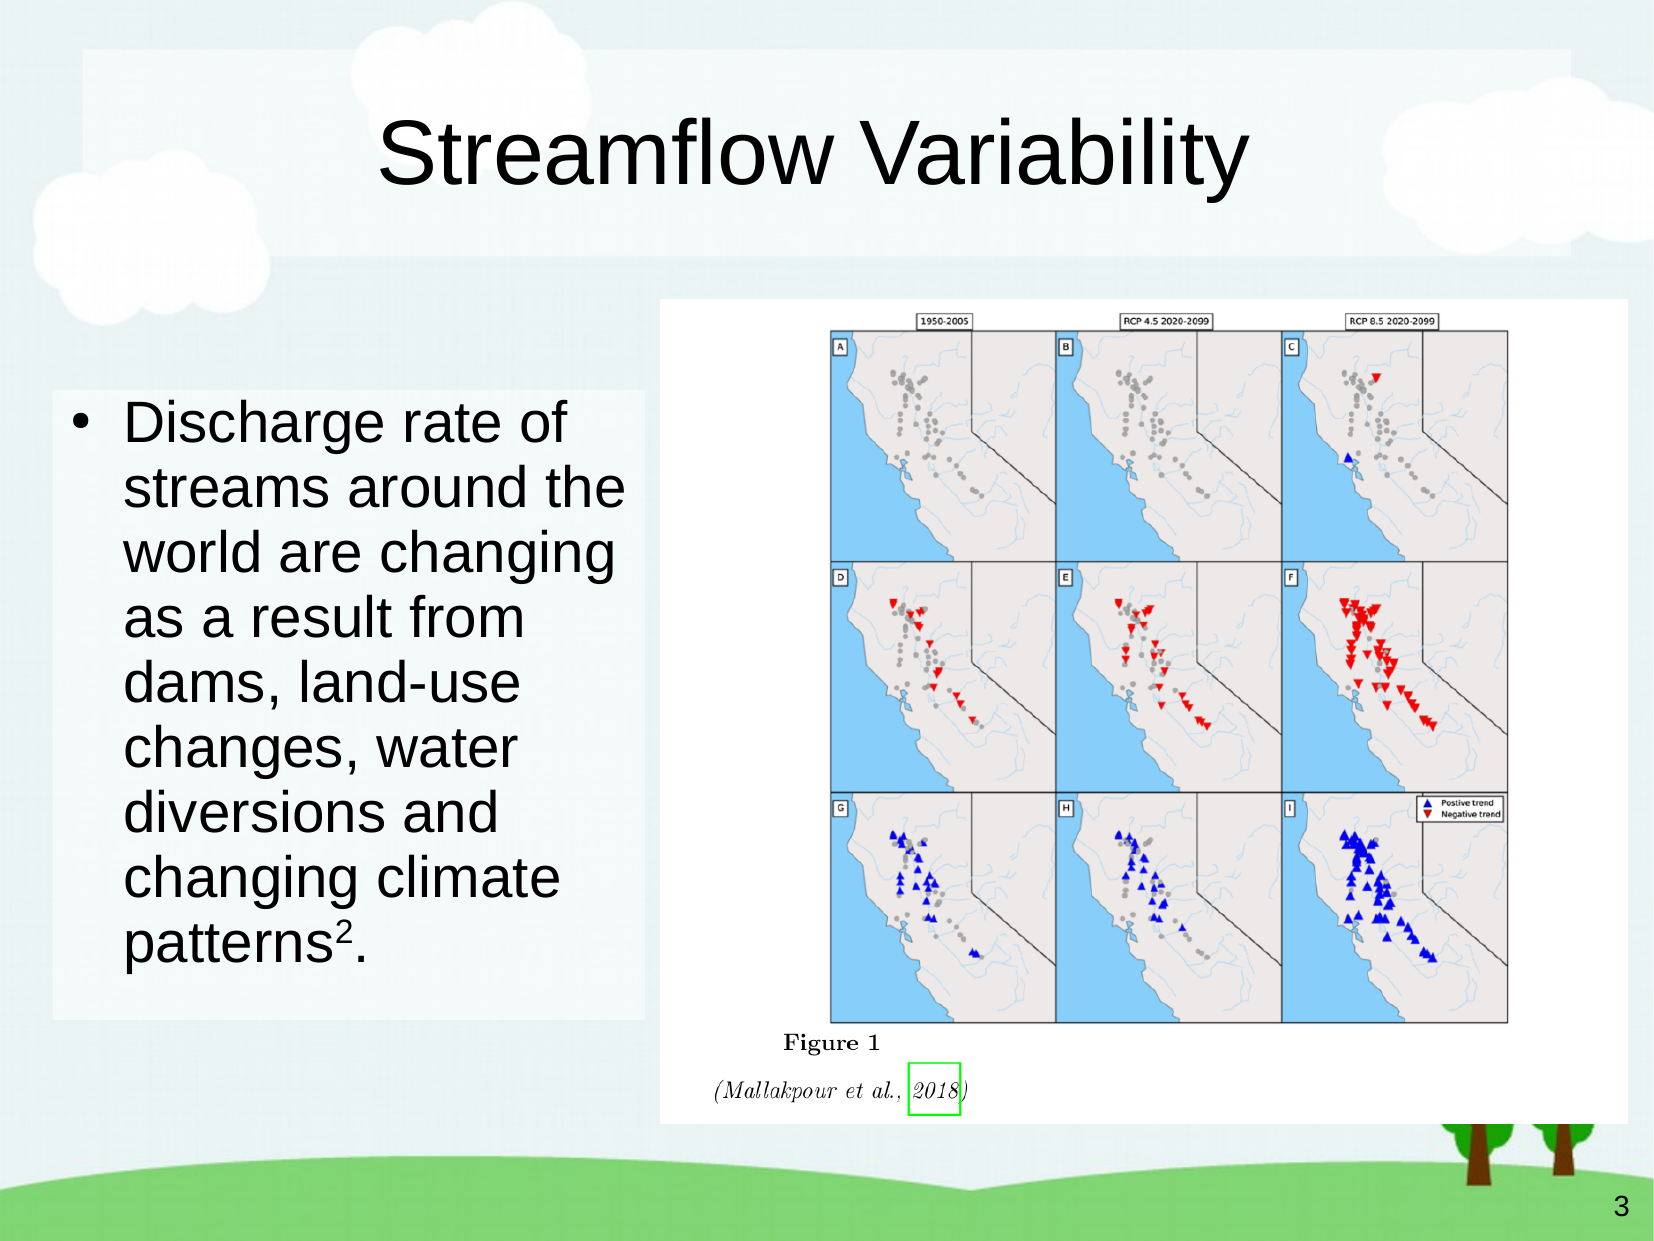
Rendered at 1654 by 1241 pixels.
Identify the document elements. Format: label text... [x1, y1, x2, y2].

title Streamflow Variability [82, 49, 1571, 257]
picture [0, 0, 1654, 1241]
list Discharge rate of streams around the world are changing as a result from dams, land-use changes, water diversions and changing climate patterns2. [52, 390, 646, 1021]
